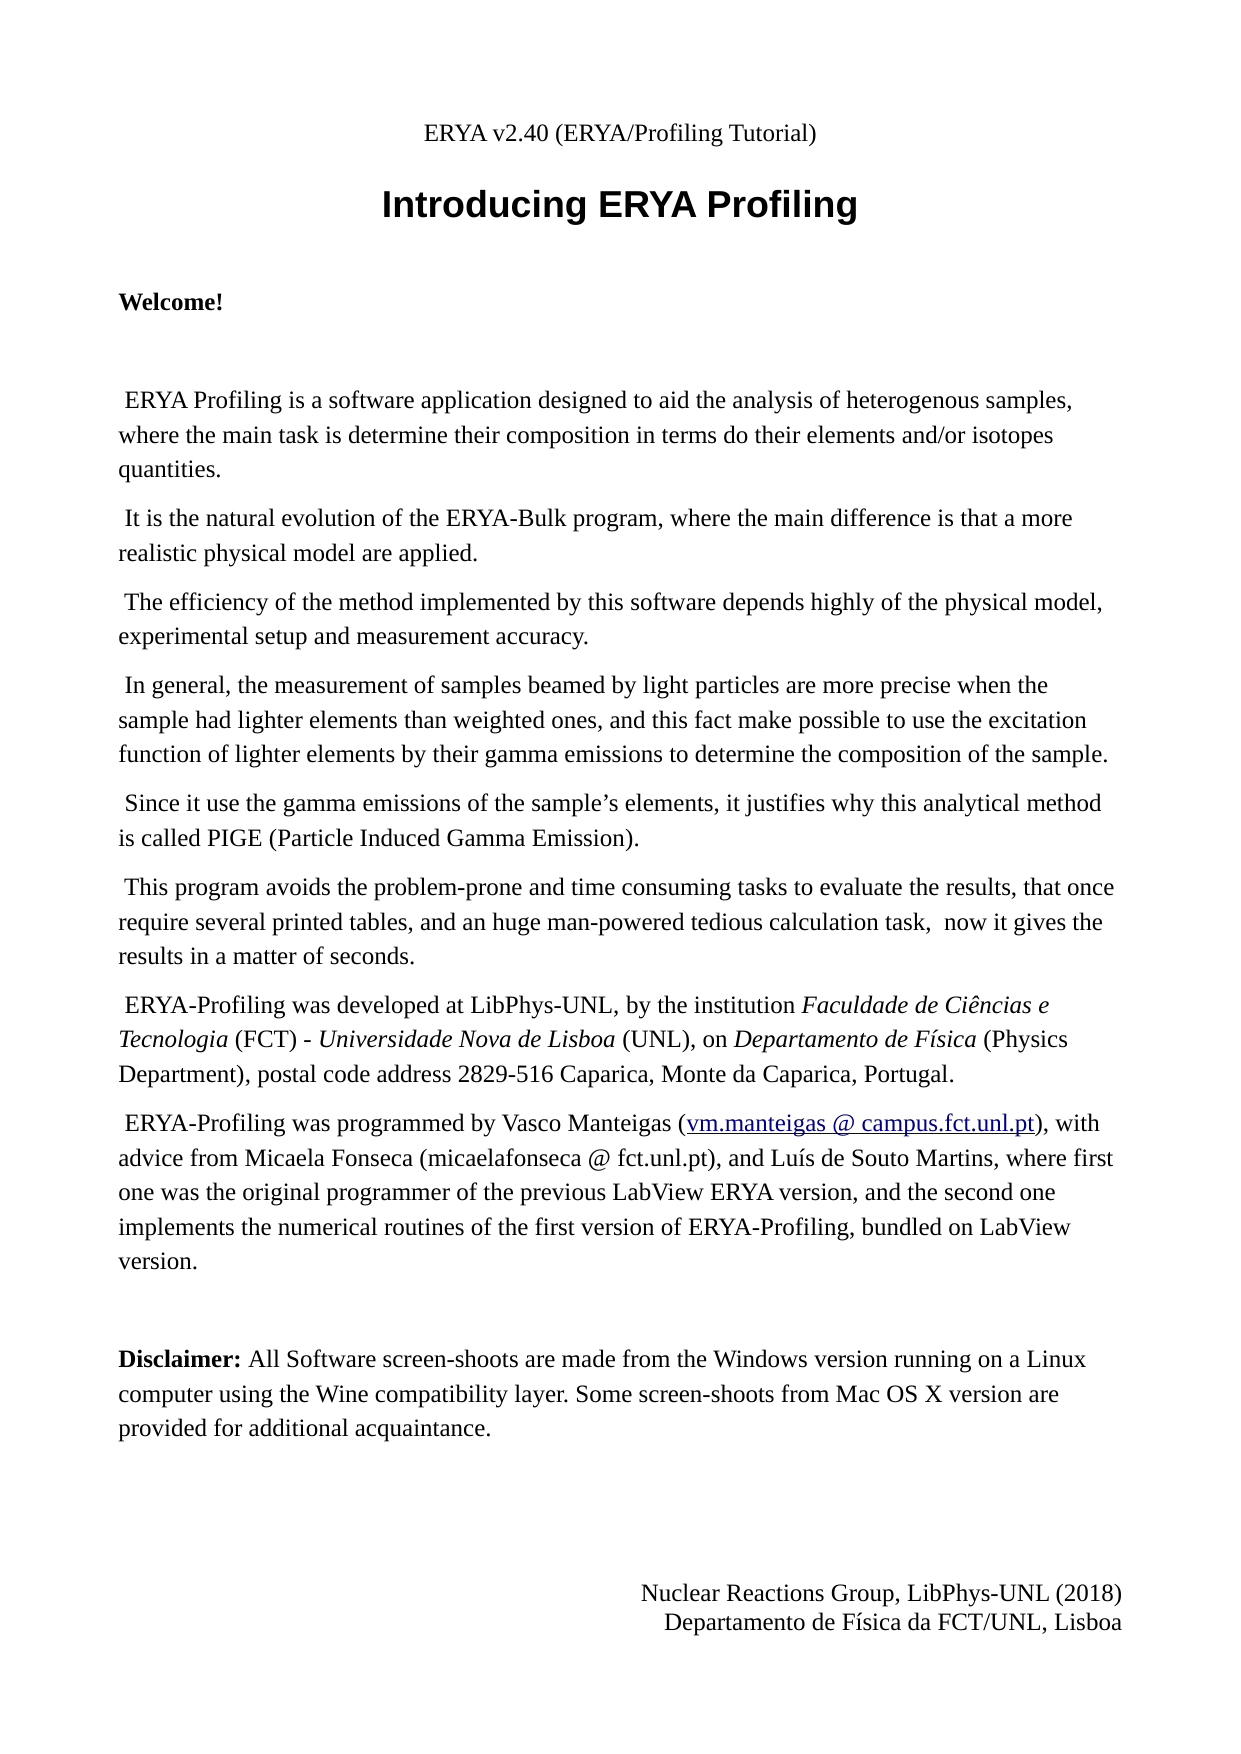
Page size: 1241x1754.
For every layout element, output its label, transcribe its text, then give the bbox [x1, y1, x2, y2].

text In general, the measurement of samples beamed by light particles are more precise when the sample had lighter elements than weighted ones, and this fact make possible to use the excitation function of lighter elements by their gamma emissions to determine the composition of the sample. [118, 671, 1122, 768]
text ERYA-Profiling was developed at LibPhys-UNL, by the institution Faculdade de Ciências e Tecnologia (FCT) - Universidade Nova de Lisboa (UNL), on Departamento de Física (Physics Department), postal code address 2829-516 Caparica, Monte da Caparica, Portugal. [118, 990, 1122, 1088]
text ERYA-Profiling was programmed by Vasco Manteigas (vm.manteigas @ campus.fct.unl.pt), with advice from Micaela Fonseca (micaelafonseca @ fct.unl.pt), and Luís de Souto Martins, where first one was the original programmer of the previous LabView ERYA version, and the second one implements the numerical routines of the first version of ERYA-Profiling, bundled on LabView version. [118, 1108, 1122, 1275]
text ERYA Profiling is a software application designed to aid the analysis of heterogenous samples, where the main task is determine their composition in terms do their elements and/or isotopes quantities. [118, 385, 1122, 483]
text Disclaimer: All Software screen-shoots are made from the Windows version running on a Linux computer using the Wine compatibility layer. Some screen-shoots from Mac OS X version are provided for additional acquaintance. [118, 1344, 1122, 1442]
text This program avoids the problem-prone and time consuming tasks to evaluate the results, that once require several printed tables, and an huge man-powered tedious calculation task, now it gives the results in a matter of seconds. [118, 872, 1122, 970]
text The efficiency of the method implemented by this software depends highly of the physical model, experimental setup and measurement accuracy. [118, 587, 1122, 650]
text Since it use the gamma emissions of the sample’s elements, it justifies why this analytical method is called PIGE (Particle Induced Gamma Emission). [118, 788, 1122, 852]
text It is the natural evolution of the ERYA-Bulk program, where the main difference is that a more realistic physical model are applied. [118, 503, 1122, 567]
subtitle Introducing ERYA Profiling [118, 183, 1122, 226]
text Welcome! [118, 287, 1122, 316]
